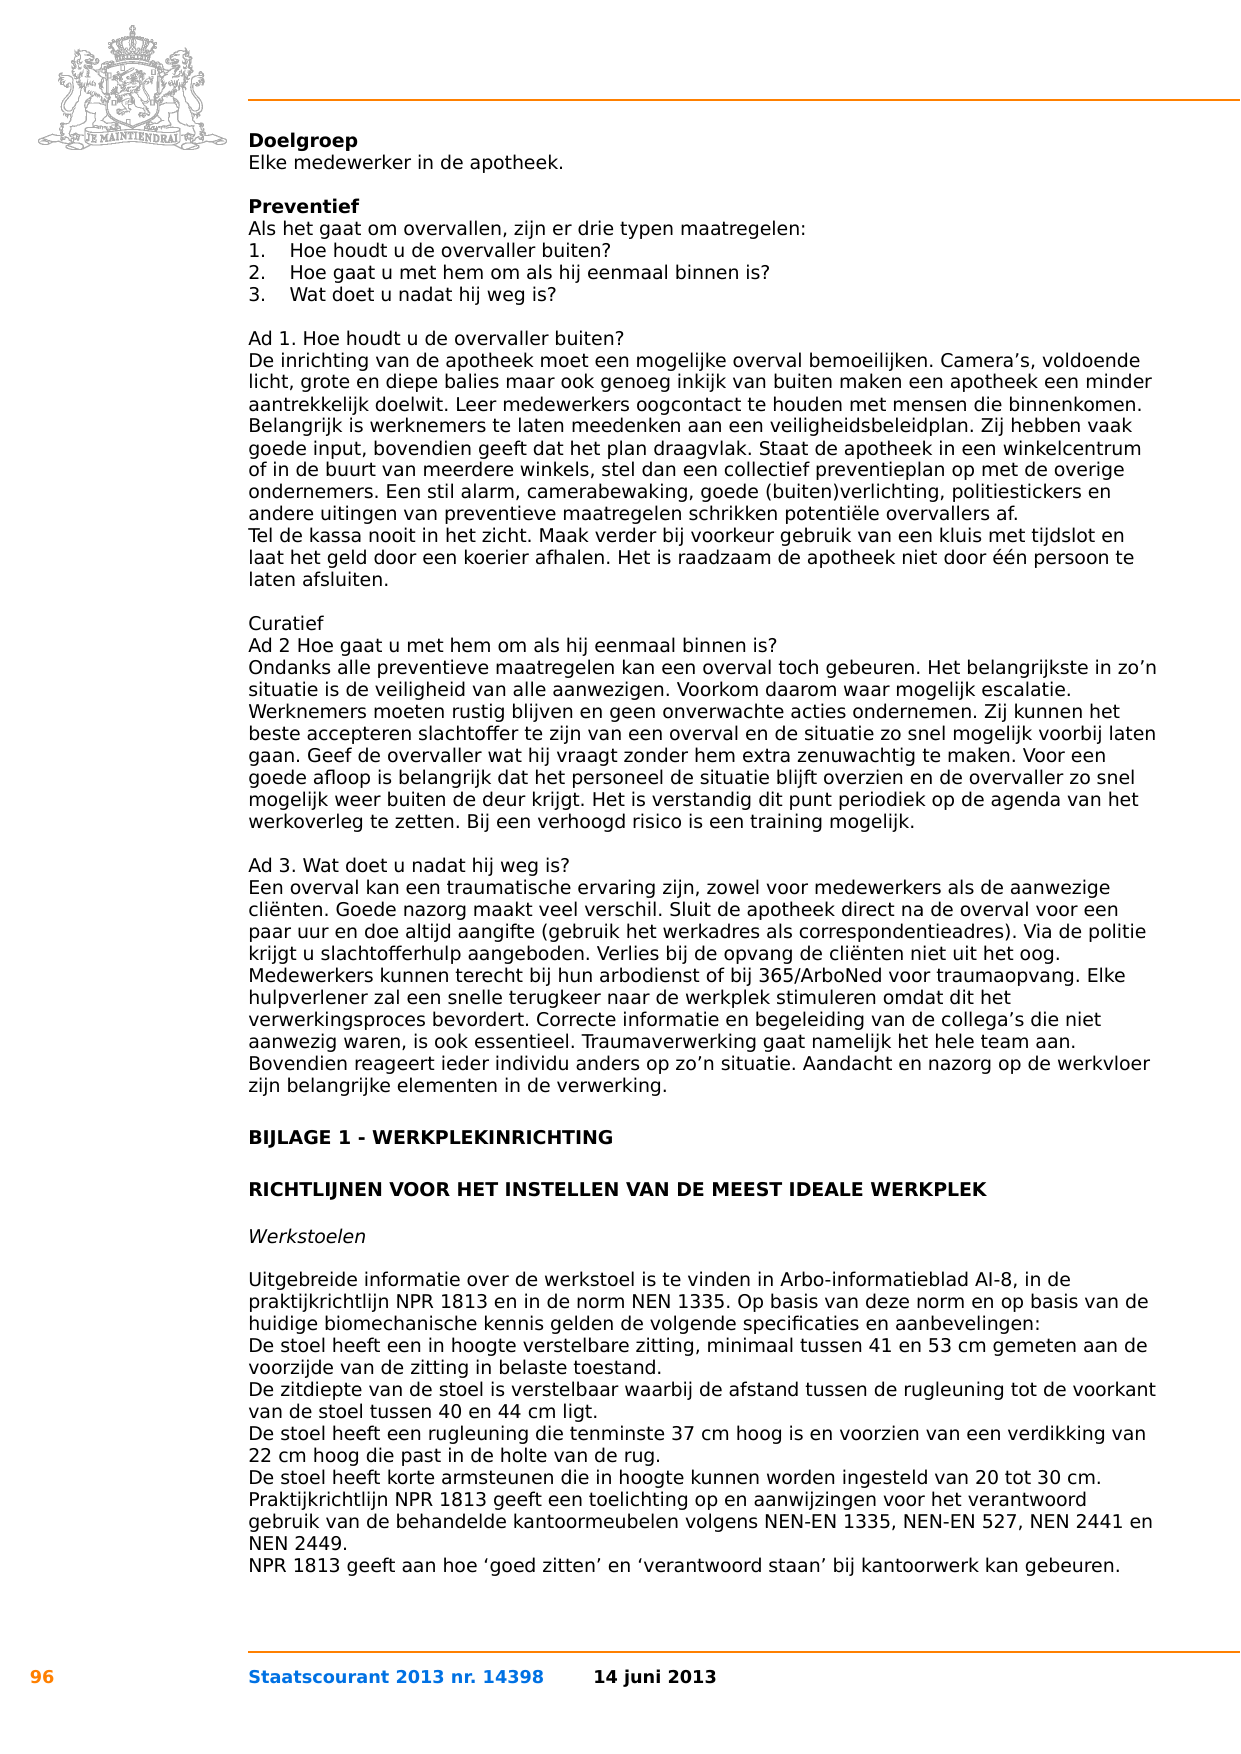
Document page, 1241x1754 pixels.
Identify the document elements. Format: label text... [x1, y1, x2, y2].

text Preventief [248, 196, 1163, 218]
text 2. Hoe gaat u met hem om als hij eenmaal binnen is? [248, 262, 1163, 284]
text Doelgroep [248, 130, 1163, 152]
text De stoel heeft een in hoogte verstelbare zitting, minimaal tussen 41 en 53 cm gemeten aan de voorzijde van de zitting in belaste toestand. [248, 1335, 1163, 1379]
text De stoel heeft korte armsteunen die in hoogte kunnen worden ingesteld van 20 tot 30 cm. [248, 1467, 1163, 1489]
text 1. Hoe houdt u de overvaller buiten? [248, 240, 1163, 262]
subtitle RICHTLIJNEN VOOR HET INSTELLEN VAN DE MEEST IDEALE WERKPLEK [248, 1178, 1163, 1201]
subtitle BIJLAGE 1 - WERKPLEKINRICHTING [248, 1127, 1163, 1148]
picture [38, 25, 227, 150]
text Curatief [248, 613, 1163, 635]
text NPR 1813 geeft aan hoe ‘goed zitten’ en ‘verantwoord staan’ bij kantoorwerk kan gebeuren. [248, 1555, 1163, 1577]
text Elke medewerker in de apotheek. [248, 152, 1163, 174]
text Ad 3. Wat doet u nadat hij weg is? [248, 855, 1163, 877]
text Een overval kan een traumatische ervaring zijn, zowel voor medewerkers als de aanwezige cliënten. Goede nazorg maakt veel verschil. Sluit de apotheek direct na de overval voor een paar uur en doe altijd aangifte (gebruik het werkadres als correspondentieadres). Via de politie krijgt u slachtofferhulp aangeboden. Verlies bij de opvang de cliënten niet uit het oog. Medewerkers kunnen terecht bij hun arbodienst of bij 365/ArboNed voor traumaopvang. Elke hulpverlener zal een snelle terugkeer naar de werkplek stimuleren omdat dit het verwerkingsproces bevordert. Correcte informatie en begeleiding van de collega’s die niet aanwezig waren, is ook essentieel. Traumaverwerking gaat namelijk het hele team aan. Bovendien reageert ieder individu anders op zo’n situatie. Aandacht en nazorg op de werkvloer zijn belangrijke elementen in de verwerking. [248, 877, 1163, 1097]
text Ad 1. Hoe houdt u de overvaller buiten? [248, 327, 1163, 349]
text Praktijkrichtlijn NPR 1813 geeft een toelichting op en aanwijzingen voor het verantwoord gebruik van de behandelde kantoormeubelen volgens NEN-EN 1335, NEN-EN 527, NEN 2441 en NEN 2449. [248, 1489, 1163, 1555]
text Tel de kassa nooit in het zicht. Maak verder bij voorkeur gebruik van een kluis met tijdslot en laat het geld door een koerier afhalen. Het is raadzaam de apotheek niet door één persoon te laten afsluiten. [248, 525, 1163, 591]
text De zitdiepte van de stoel is verstelbaar waarbij de afstand tussen de rugleuning tot de voorkant van de stoel tussen 40 en 44 cm ligt. [248, 1379, 1163, 1423]
text Als het gaat om overvallen, zijn er drie typen maatregelen: [248, 218, 1163, 240]
text Ondanks alle preventieve maatregelen kan een overval toch gebeuren. Het belangrijkste in zo’n situatie is de veiligheid van alle aanwezigen. Voorkom daarom waar mogelijk escalatie. Werknemers moeten rustig blijven en geen onverwachte acties ondernemen. Zij kunnen het beste accepteren slachtoffer te zijn van een overval en de situatie zo snel mogelijk voorbij laten gaan. Geef de overvaller wat hij vraagt zonder hem extra zenuwachtig te maken. Voor een goede afloop is belangrijk dat het personeel de situatie blijft overzien en de overvaller zo snel mogelijk weer buiten de deur krijgt. Het is verstandig dit punt periodiek op de agenda van het werkoverleg te zetten. Bij een verhoogd risico is een training mogelijk. [248, 657, 1163, 833]
text Ad 2 Hoe gaat u met hem om als hij eenmaal binnen is? [248, 635, 1163, 657]
text De inrichting van de apotheek moet een mogelijke overval bemoeilijken. Camera’s, voldoende licht, grote en diepe balies maar ook genoeg inkijk van buiten maken een apotheek een minder aantrekkelijk doelwit. Leer medewerkers oogcontact te houden met mensen die binnenkomen. Belangrijk is werknemers te laten meedenken aan een veiligheidsbeleidplan. Zij hebben vaak goede input, bovendien geeft dat het plan draagvlak. Staat de apotheek in een winkelcentrum of in de buurt van meerdere winkels, stel dan een collectief preventieplan op met de overige ondernemers. Een stil alarm, camerabewaking, goede (buiten)verlichting, politiestickers en andere uitingen van preventieve maatregelen schrikken potentiële overvallers af. [248, 349, 1163, 525]
text 3. Wat doet u nadat hij weg is? [248, 284, 1163, 306]
text Uitgebreide informatie over de werkstoel is te vinden in Arbo-informatieblad AI-8, in de praktijkrichtlijn NPR 1813 en in de norm NEN 1335. Op basis van deze norm en op basis van de huidige biomechanische kennis gelden de volgende specificaties en aanbevelingen: [248, 1269, 1163, 1335]
text De stoel heeft een rugleuning die tenminste 37 cm hoog is en voorzien van een verdikking van 22 cm hoog die past in de holte van de rug. [248, 1423, 1163, 1467]
subtitle Werkstoelen [248, 1226, 1163, 1247]
